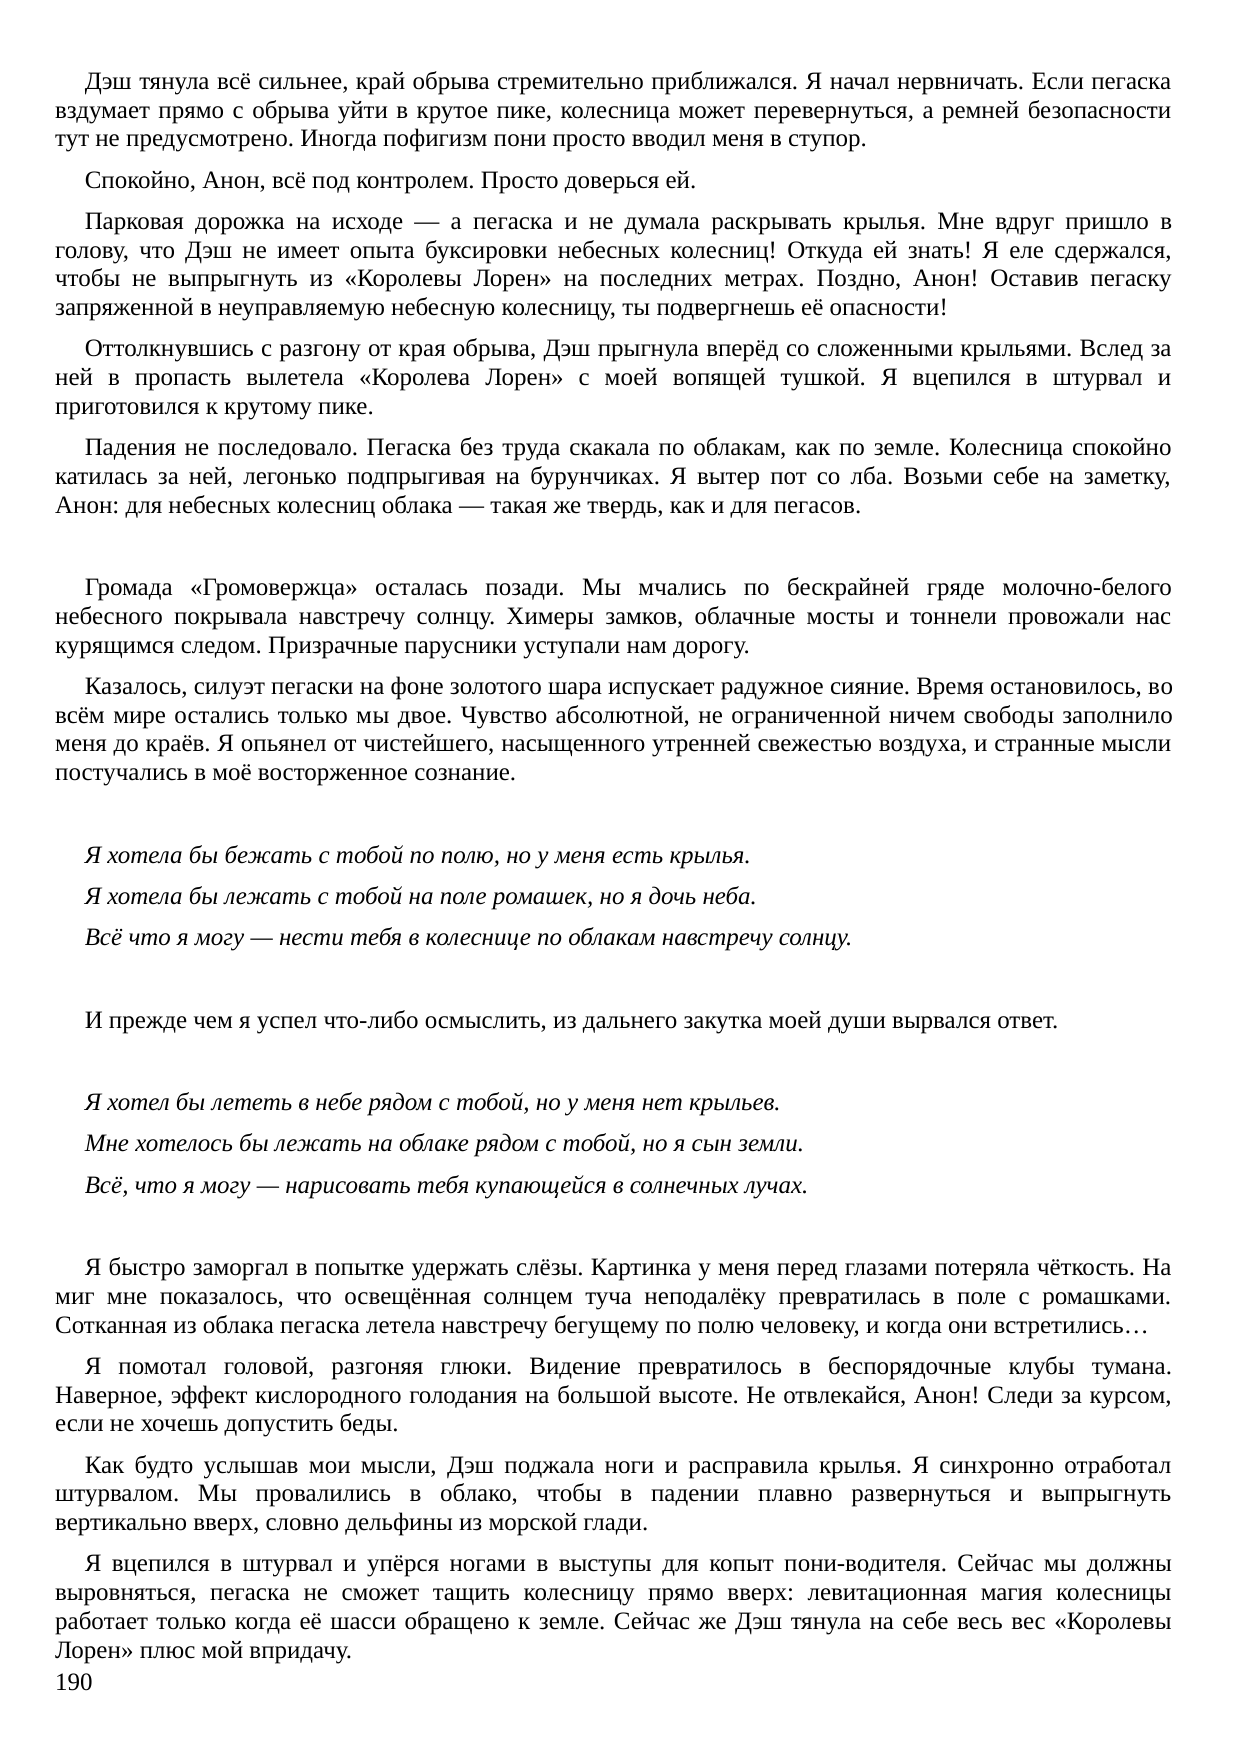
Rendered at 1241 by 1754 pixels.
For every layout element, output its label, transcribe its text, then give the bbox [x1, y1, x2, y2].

text Я хотела бы бежать с тобой по полю, но у меня есть крылья. [55, 840, 1173, 868]
text Всё что я могу — нести тебя в колеснице по облакам навстречу солнцу. [55, 922, 1173, 951]
text Я помотал головой, разгоняя глюки. Видение превратилось в беспорядочные клубы тумана. Наверное, эффект кислородного голодания на большой высоте. Не отвлекайся, Анон! Следи за курсом, если не хочешь допустить беды. [55, 1351, 1173, 1437]
text Всё, что я могу — нарисовать тебя купающейся в солнечных лучах. [55, 1170, 1173, 1198]
text Как будто услышав мои мысли, Дэш поджала ноги и расправила крылья. Я синхронно отработал штурвалом. Мы провалились в облако, чтобы в падении плавно развернуться и выпрыгнуть вертикально вверх, словно дельфины из морской глади. [55, 1450, 1173, 1536]
text Оттолкнувшись с разгону от края обрыва, Дэш прыгнула вперёд со сложенными крыльями. Вслед за ней в пропасть вылетела «Королева Лорен» с моей вопящей тушкой. Я вцепился в штурвал и приготовился к крутому пике. [55, 333, 1173, 420]
text Спокойно, Анон, всё под контролем. Просто доверься ей. [55, 165, 1173, 193]
text Дэш тянула всё сильнее, край обрыва стремительно приближался. Я начал нервничать. Если пегаска вздумает прямо с обрыва уйти в крутое пике, колесница может перевернуться, а ремней безопасности тут не предусмотрено. Иногда пофигизм пони просто вводил меня в ступор. [55, 66, 1173, 152]
text Я хотела бы лежать с тобой на поле ромашек, но я дочь неба. [55, 881, 1173, 910]
text И прежде чем я успел что-либо осмыслить, из дальнего закутка моей души вырвался ответ. [55, 1005, 1173, 1033]
text Громада «Громовержца» осталась позади. Мы мчались по бескрайней гряде молочно-белого небесного покрывала навстречу солнцу. Химеры замков, облачные мосты и тоннели провожали нас курящимся следом. Призрачные парусники уступали нам дорогу. [55, 572, 1173, 658]
text Парковая дорожка на исходе — а пегаска и не думала раскрывать крылья. Мне вдруг пришло в голову, что Дэш не имеет опыта буксировки небесных колесниц! Откуда ей знать! Я еле сдержался, чтобы не выпрыгнуть из «Королевы Лорен» на последних метрах. Поздно, Анон! Оставив пегаску запряженной в неуправляемую небесную колесницу, ты подвергнешь её опасности! [55, 206, 1173, 321]
text Казалось, силуэт пегаски на фоне золотого шара испускает радужное сияние. Время остановилось, во всём мире остались только мы двое. Чувство абсолютной, не ограниченной ничем свободы заполнило меня до краёв. Я опьянел от чистейшего, насыщенного утренней свежестью воздуха, и странные мысли постучались в моё восторженное сознание. [55, 671, 1173, 786]
text Падения не последовало. Пегаска без труда скакала по облакам, как по земле. Колесница спокойно катилась за ней, легонько подпрыгивая на бурунчиках. Я вытер пот со лба. Возьми себе на заметку, Анон: для небесных колесниц облака — такая же твердь, как и для пегасов. [55, 432, 1173, 518]
text Я быстро заморгал в попытке удержать слёзы. Картинка у меня перед глазами потеряла чёткость. На миг мне показалось, что освещённая солнцем туча неподалёку превратилась в поле с ромашками. Сотканная из облака пегаска летела навстречу бегущему по полю человеку, и когда они встретились… [55, 1252, 1173, 1338]
text Я вцепился в штурвал и упёрся ногами в выступы для копыт пони-водителя. Сейчас мы должны выровняться, пегаска не сможет тащить колесницу прямо вверх: левитационная магия колесницы работает только когда её шасси обращено к земле. Сейчас же Дэш тянула на себе весь вес «Королевы Лорен» плюс мой впридачу. [55, 1548, 1173, 1663]
text Мне хотелось бы лежать на облаке рядом с тобой, но я сын земли. [55, 1128, 1173, 1157]
text Я хотел бы лететь в небе рядом с тобой, но у меня нет крыльев. [55, 1087, 1173, 1116]
